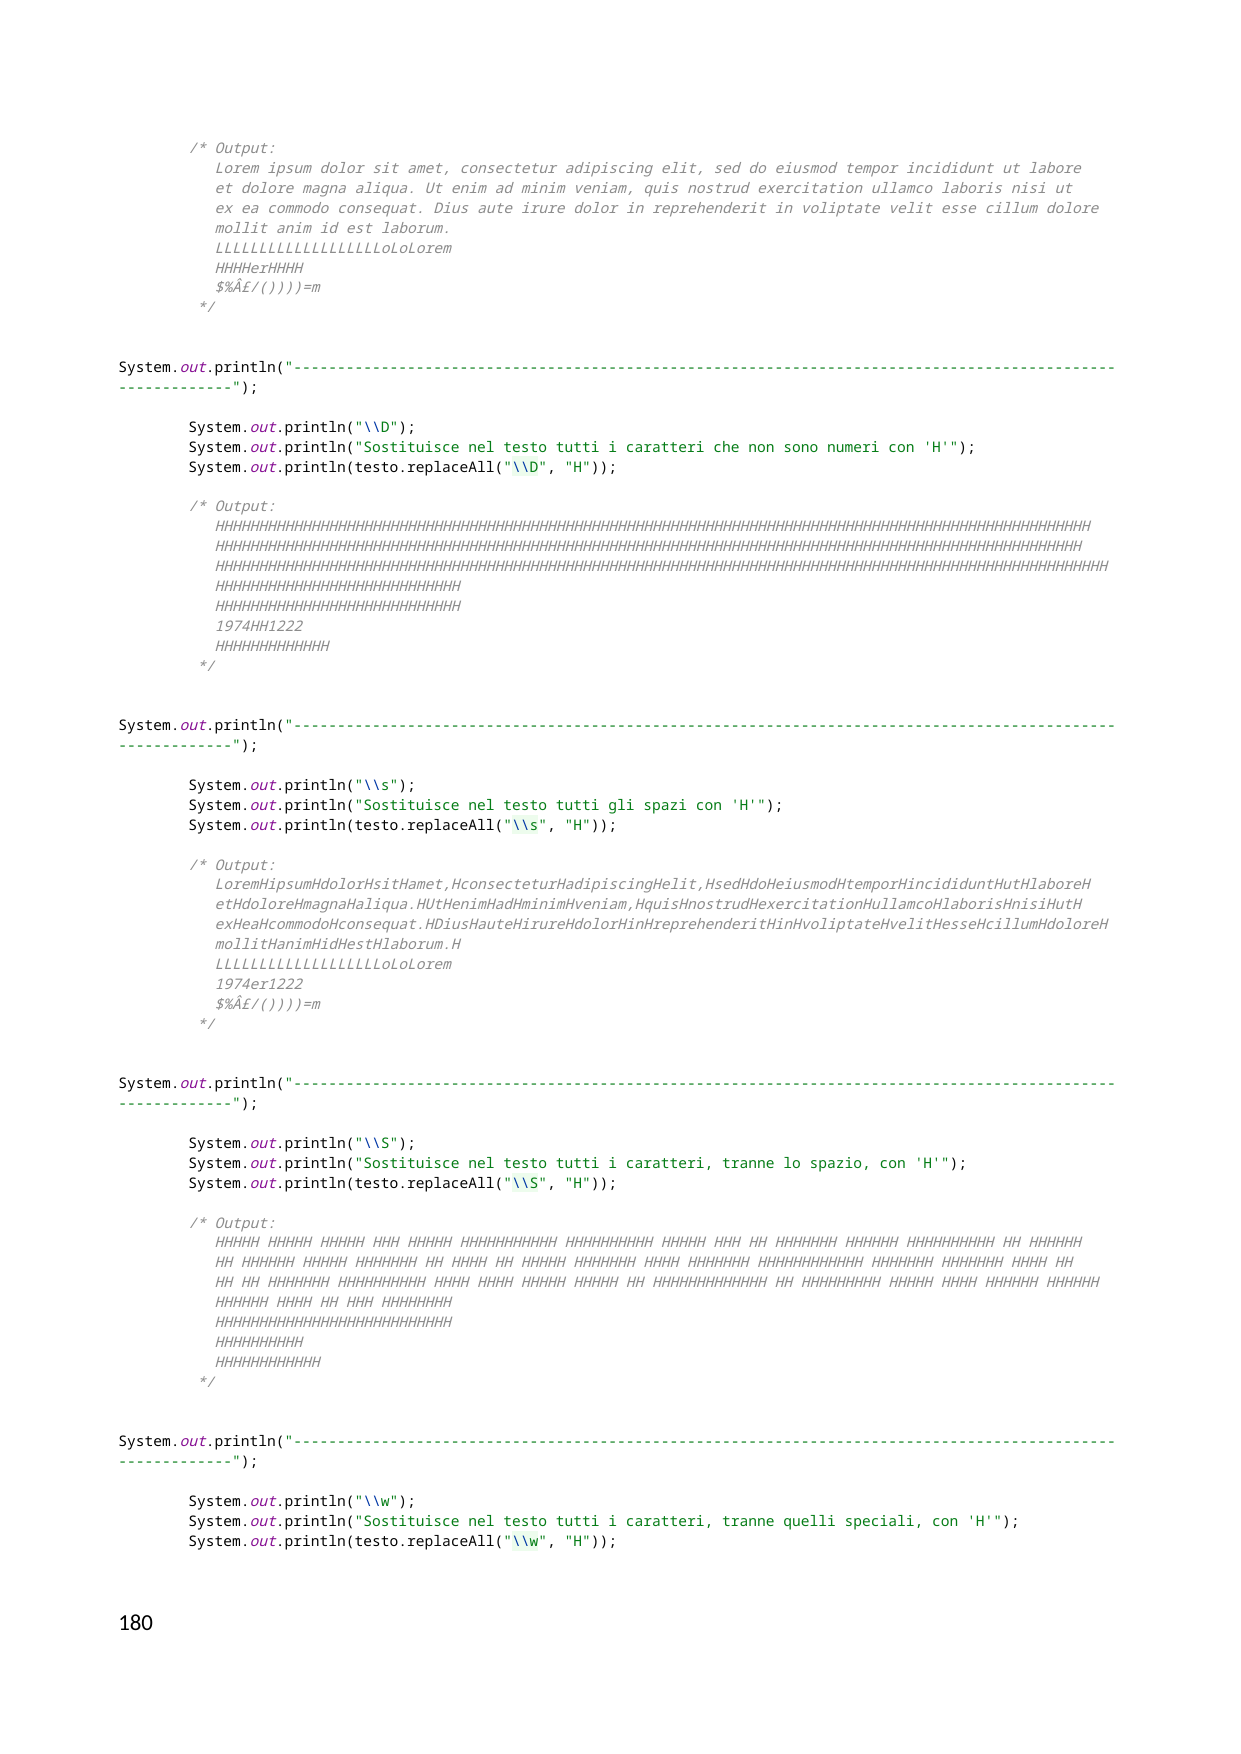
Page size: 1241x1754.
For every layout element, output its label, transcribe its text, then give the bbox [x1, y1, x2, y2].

text /* Output: Lorem ipsum dolor sit amet, consectetur adipiscing elit, sed do eiusmod tempor incididunt ut labore et dolore magna aliqua. Ut enim ad minim veniam, quis nostrud exercitation ullamco laboris nisi ut ex ea commodo consequat. Dius aute irure dolor in reprehenderit in voliptate velit esse cillum dolore mollit anim id est laborum. LLLLLLLLLLLLLLLLLLLoLoLorem HHHHerHHHH $%Â£/())))=m */ System.out.println("-----------------------------------------------------------------------------------------------------------"); System.out.println("\\D"); System.out.println("Sostituisce nel testo tutti i caratteri che non sono numeri con 'H'"); System.out.println(testo.replaceAll("\\D", "H")); /* Output: HHHHHHHHHHHHHHHHHHHHHHHHHHHHHHHHHHHHHHHHHHHHHHHHHHHHHHHHHHHHHHHHHHHHHHHHHHHHHHHHHHHHHHHHHHHHHHHHHHHH HHHHHHHHHHHHHHHHHHHHHHHHHHHHHHHHHHHHHHHHHHHHHHHHHHHHHHHHHHHHHHHHHHHHHHHHHHHHHHHHHHHHHHHHHHHHHHHHHHH HHHHHHHHHHHHHHHHHHHHHHHHHHHHHHHHHHHHHHHHHHHHHHHHHHHHHHHHHHHHHHHHHHHHHHHHHHHHHHHHHHHHHHHHHHHHHHHHHHHHHH HHHHHHHHHHHHHHHHHHHHHHHHHHHH HHHHHHHHHHHHHHHHHHHHHHHHHHHH 1974HH1222 HHHHHHHHHHHHH */ System.out.println("-----------------------------------------------------------------------------------------------------------"); System.out.println("\\s"); System.out.println("Sostituisce nel testo tutti gli spazi con 'H'"); System.out.println(testo.replaceAll("\\s", "H")); /* Output: LoremHipsumHdolorHsitHamet,HconsecteturHadipiscingHelit,HsedHdoHeiusmodHtemporHincididuntHutHlaboreH etHdoloreHmagnaHaliqua.HUtHenimHadHminimHveniam,HquisHnostrudHexercitationHullamcoHlaborisHnisiHutH exHeaHcommodoHconsequat.HDiusHauteHirureHdolorHinHreprehenderitHinHvoliptateHvelitHesseHcillumHdoloreH mollitHanimHidHestHlaborum.H LLLLLLLLLLLLLLLLLLLoLoLorem 1974er1222 $%Â£/())))=m */ System.out.println("-----------------------------------------------------------------------------------------------------------"); System.out.println("\\S"); System.out.println("Sostituisce nel testo tutti i caratteri, tranne lo spazio, con 'H'"); System.out.println(testo.replaceAll("\\S", "H")); /* Output: HHHHH HHHHH HHHHH HHH HHHHH HHHHHHHHHHH HHHHHHHHHH HHHHH HHH HH HHHHHHH HHHHHH HHHHHHHHHH HH HHHHHH HH HHHHHH HHHHH HHHHHHH HH HHHH HH HHHHH HHHHHHH HHHH HHHHHHH HHHHHHHHHHHH HHHHHHH HHHHHHH HHHH HH HH HH HHHHHHH HHHHHHHHHH HHHH HHHH HHHHH HHHHH HH HHHHHHHHHHHHH HH HHHHHHHHH HHHHH HHHH HHHHHH HHHHHH HHHHHH HHHH HH HHH HHHHHHHH HHHHHHHHHHHHHHHHHHHHHHHHHHH HHHHHHHHHH HHHHHHHHHHHH */ System.out.println("-----------------------------------------------------------------------------------------------------------"); System.out.println("\\w"); System.out.println("Sostituisce nel testo tutti i caratteri, tranne quelli speciali, con 'H'"); System.out.println(testo.replaceAll("\\w", "H")); [118, 118, 1122, 1571]
